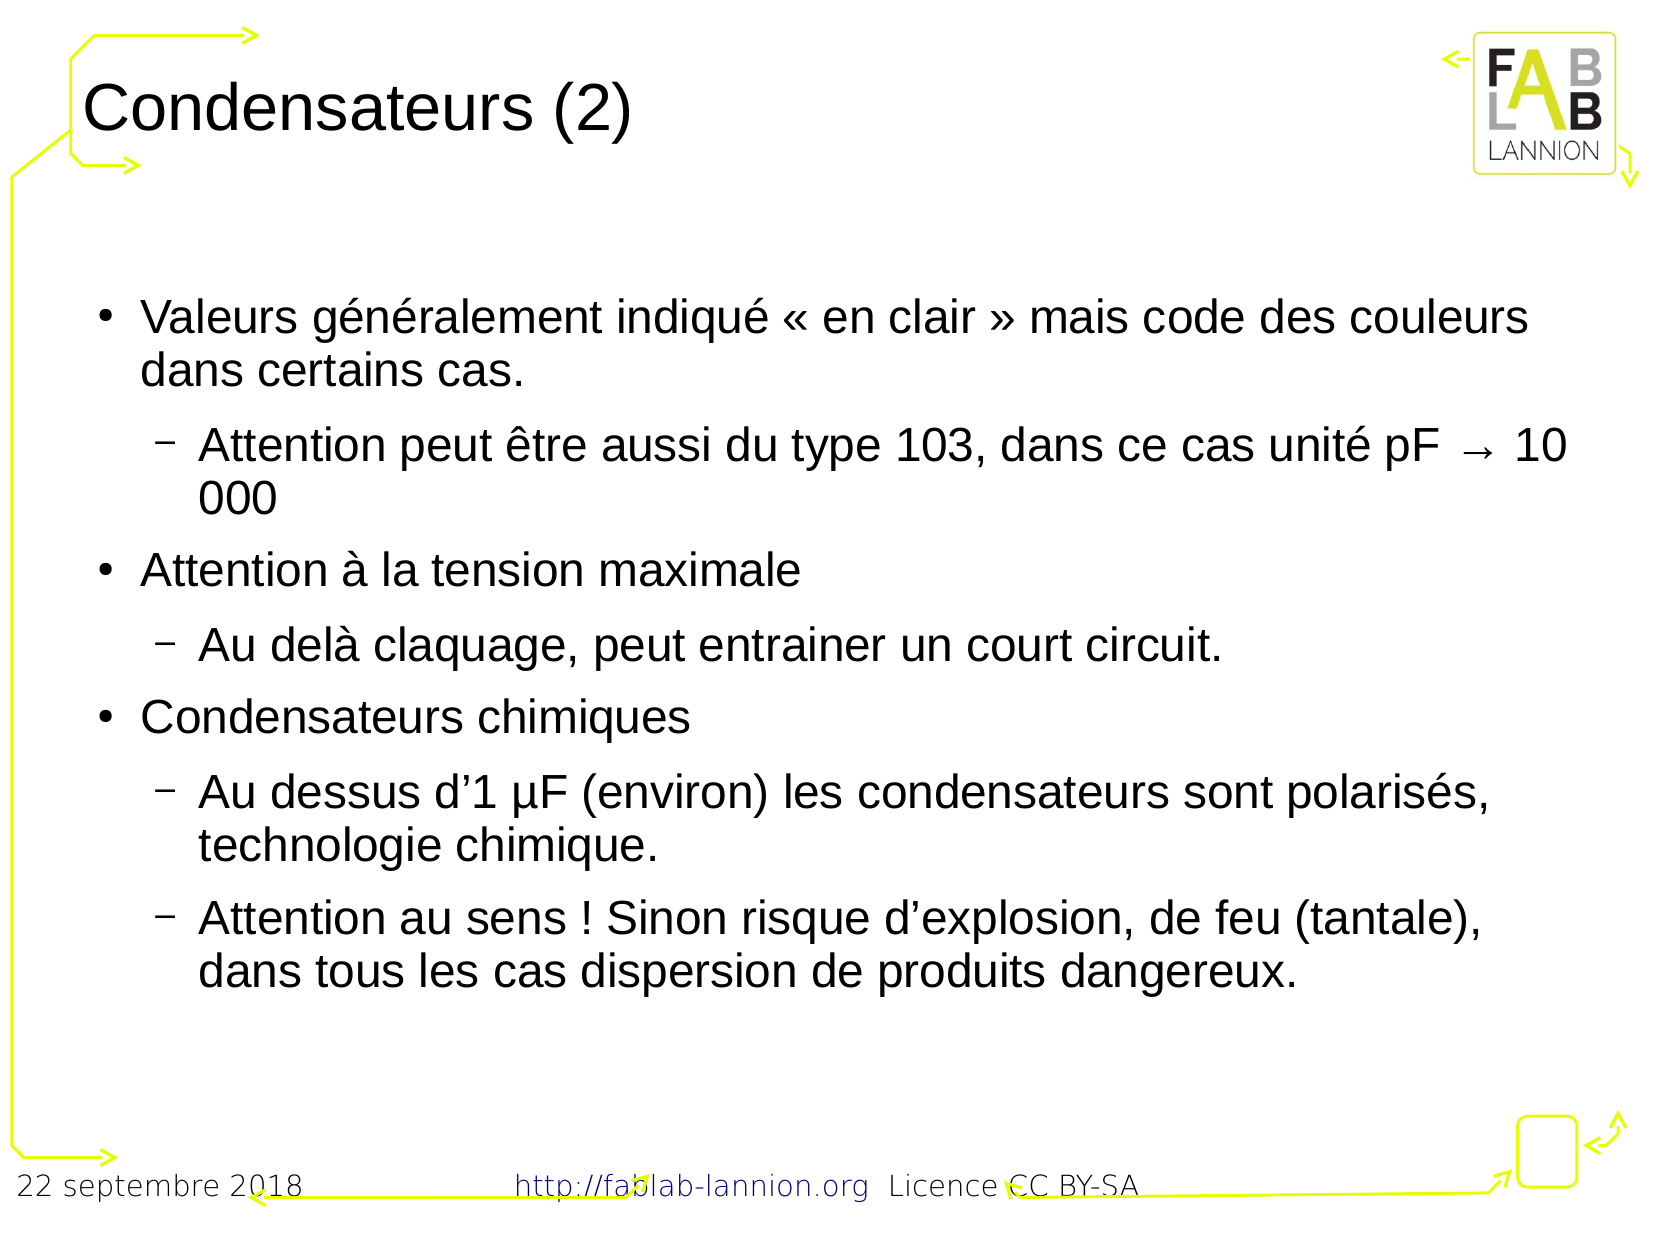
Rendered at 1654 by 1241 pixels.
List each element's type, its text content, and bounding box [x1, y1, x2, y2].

picture [1470, 29, 1619, 178]
list Valeurs généralement indiqué « en clair » mais code des couleurs dans certains cas. Attention peut être aussi du type 103, dans ce cas unité pF → 10 000 Attention à la tension maximale Au delà claquage, peut entrainer un court circuit. Condensateurs chimiques Au dessus d’1 µF (environ) les condensateurs sont polarisés, technologie chimique. Attention au sens ! Sinon risque d’explosion, de feu (tantale), dans tous les cas dispersion de produits dangereux. [82, 290, 1571, 1010]
title Condensateurs (2) [82, 49, 1441, 166]
